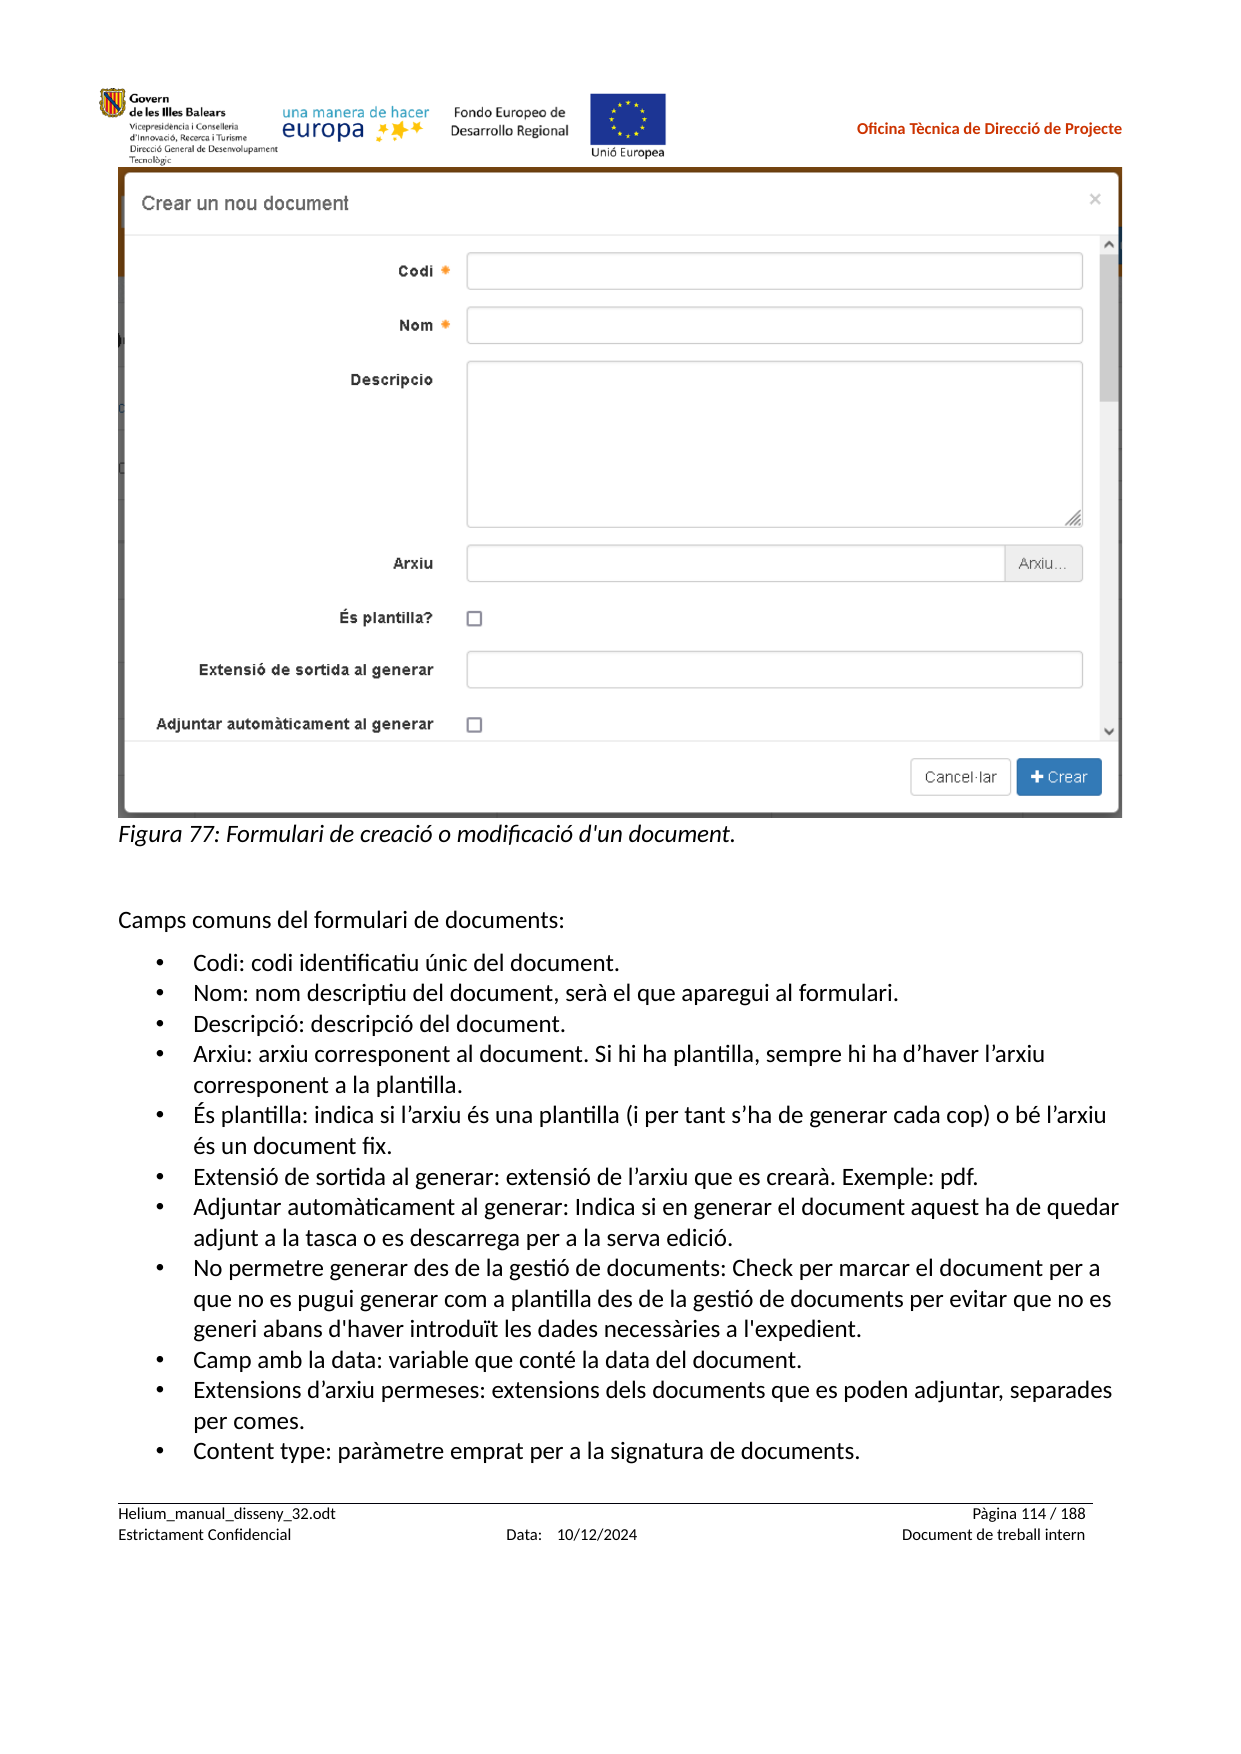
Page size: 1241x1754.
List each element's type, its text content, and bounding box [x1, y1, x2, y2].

list Extensió de sortida al generar: extensió de l’arxiu que es crearà. Exemple: pdf. [156, 1161, 1122, 1191]
picture [99, 87, 668, 166]
list Extensions d’arxiu permeses: extensions dels documents que es poden adjuntar, separades per comes. [156, 1374, 1122, 1435]
list Content type: paràmetre emprat per a la signatura de documents. [156, 1435, 1122, 1466]
list Arxiu: arxiu corresponent al document. Si hi ha plantilla, sempre hi ha d’haver l’arxiu corresponent a la plantilla. [156, 1039, 1122, 1100]
list Camp amb la data: variable que conté la data del document. [156, 1344, 1122, 1374]
list Descripció: descripció del document. [156, 1008, 1122, 1039]
text Figura 77: Formulari de creació o modificació d'un document. [118, 818, 1122, 848]
list Adjuntar automàticament al generar: Indica si en generar el document aquest ha de quedar adjunt a la tasca o es descarrega per a la serva edició. [156, 1191, 1122, 1252]
list Nom: nom descriptiu del document, serà el que aparegui al formulari. [156, 978, 1122, 1008]
list No permetre generar des de la gestió de documents: Check per marcar el document per a que no es pugui generar com a plantilla des de la gestió de documents per evitar que no es generi abans d'haver introduït les dades necessàries a l'expedient. [156, 1252, 1122, 1344]
picture [118, 167, 1123, 818]
list Codi: codi identificatiu únic del document. [156, 947, 1122, 978]
text Camps comuns del formulari de documents: [118, 904, 1122, 934]
list És plantilla: indica si l’arxiu és una plantilla (i per tant s’ha de generar cada cop) o bé l’arxiu és un document fix. [156, 1100, 1122, 1161]
